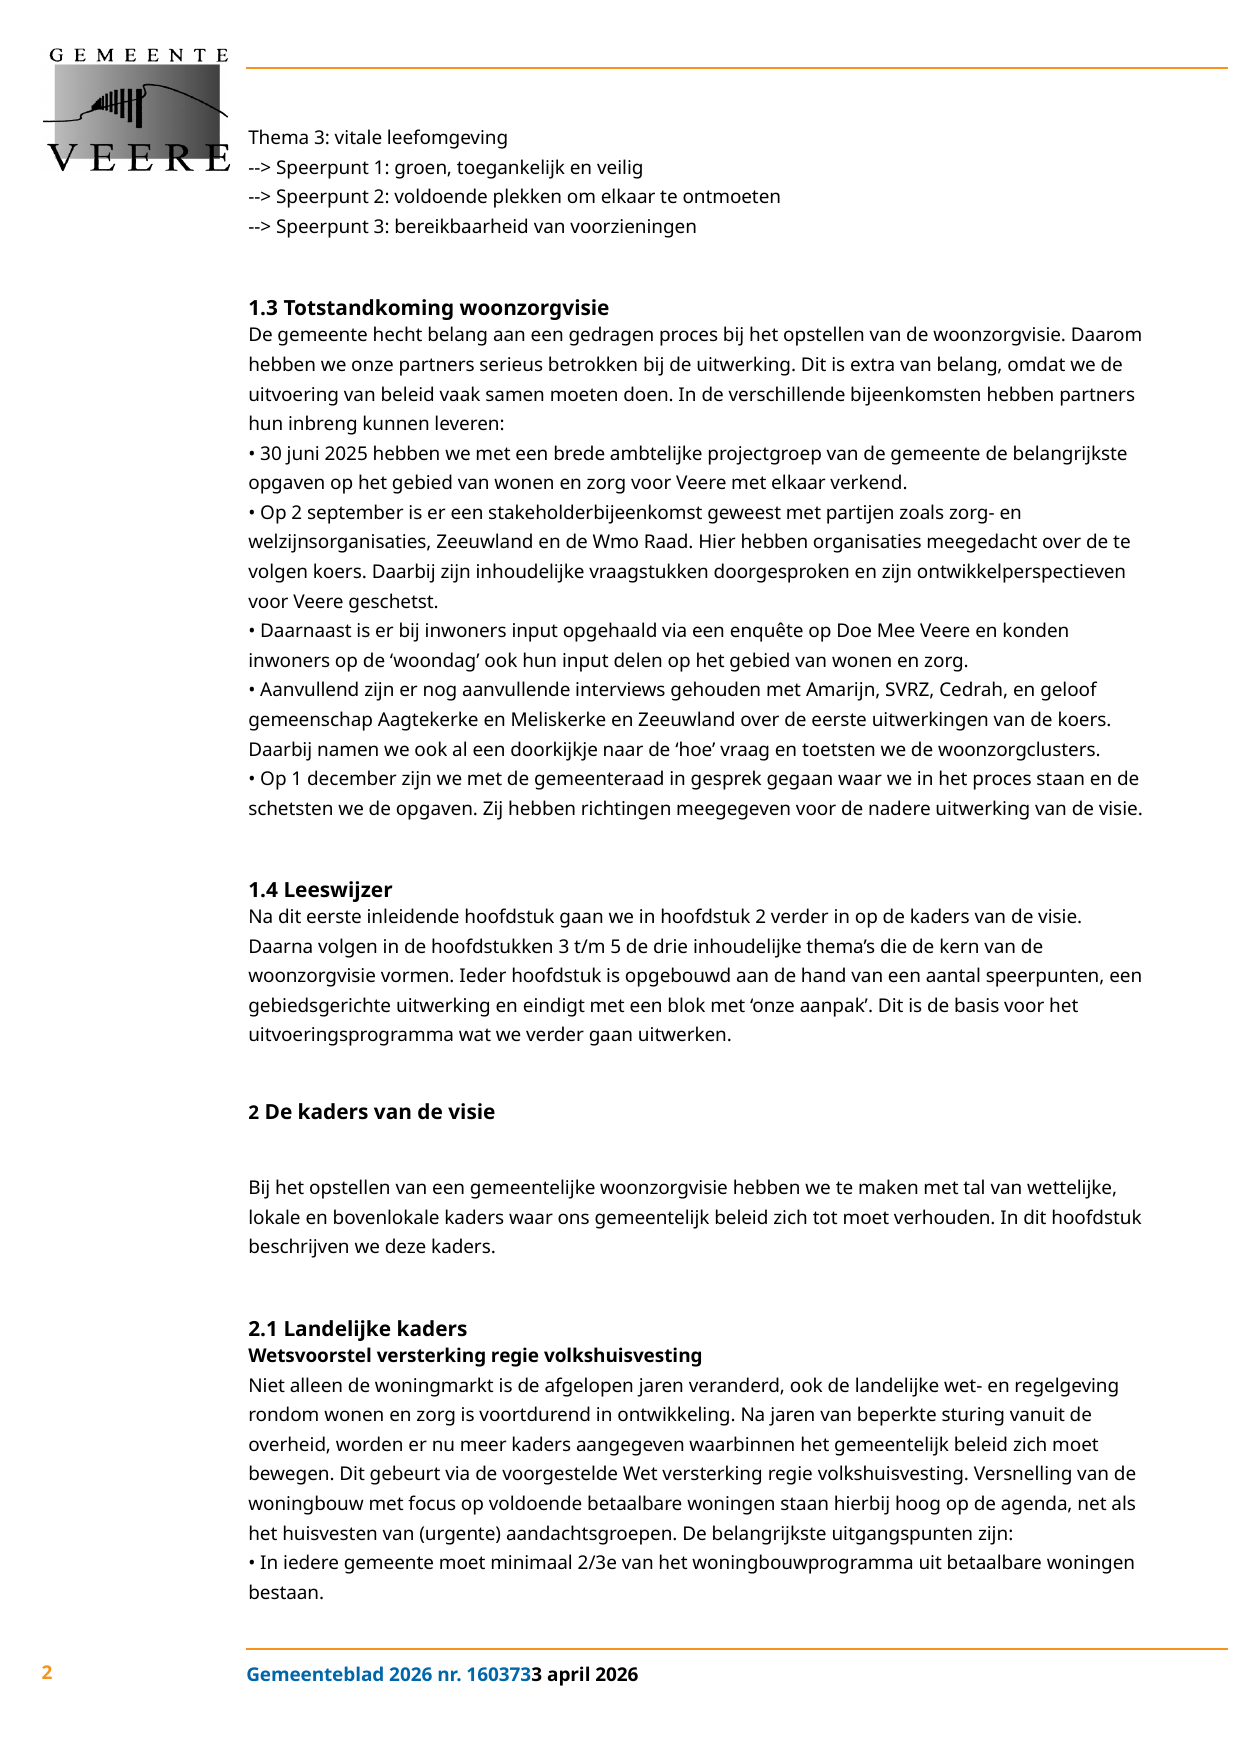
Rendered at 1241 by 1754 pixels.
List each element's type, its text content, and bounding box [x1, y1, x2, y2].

text --> Speerpunt 3: bereikbaarheid van voorzieningen [248, 213, 1152, 239]
picture [41, 47, 231, 172]
text Bij het opstellen van een gemeentelijke woonzorgvisie hebben we te maken met tal van wettelijke, lokale en bovenlokale kaders waar ons gemeentelijk beleid zich tot moet verhouden. In dit hoofdstuk beschrijven we deze kaders. [248, 1174, 1152, 1259]
text • Op 2 september is er een stakeholderbijeenkomst geweest met partijen zoals zorg- en welzijnsorganisaties, Zeeuwland en de Wmo Raad. Hier hebben organisaties meegedacht over de te volgen koers. Daarbij zijn inhoudelijke vraagstukken doorgesproken en zijn ontwikkelperspectieven voor Veere geschetst. [248, 499, 1152, 613]
text Niet alleen de woningmarkt is de afgelopen jaren veranderd, ook de landelijke wet- en regelgeving rondom wonen en zorg is voortdurend in ontwikkeling. Na jaren van beperkte sturing vanuit de overheid, worden er nu meer kaders aangegeven waarbinnen het gemeentelijk beleid zich moet bewegen. Dit gebeurt via de voorgestelde Wet versterking regie volkshuisvesting. Versnelling van de woningbouw met focus op voldoende betaalbare woningen staan hierbij hoog op de agenda, net als het huisvesten van (urgente) aandachtsgroepen. De belangrijkste uitgangspunten zijn: [248, 1372, 1152, 1545]
text 2.1 Landelijke kaders [248, 1314, 1152, 1342]
text Na dit eerste inleidende hoofdstuk gaan we in hoofdstuk 2 verder in op de kaders van de visie. Daarna volgen in de hoofdstukken 3 t/m 5 de drie inhoudelijke thema’s die de kern van de woonzorgvisie vormen. Ieder hoofdstuk is opgebouwd aan de hand van een aantal speerpunten, een gebiedsgerichte uitwerking en eindigt met een blok met ‘onze aanpak’. Dit is de basis voor het uitvoeringsprogramma wat we verder gaan uitwerken. [248, 903, 1152, 1047]
text • Op 1 december zijn we met de gemeenteraad in gesprek gegaan waar we in het proces staan en de schetsten we de opgaven. Zij hebben richtingen meegegeven voor de nadere uitwerking van de visie. [248, 765, 1152, 821]
text 1.3 Totstandkoming woonzorgvisie [248, 293, 1152, 322]
text --> Speerpunt 1: groen, toegankelijk en veilig [248, 154, 1152, 180]
text --> Speerpunt 2: voldoende plekken om elkaar te ontmoeten [248, 183, 1152, 209]
text Thema 3: vitale leefomgeving [248, 124, 1152, 150]
text • 30 juni 2025 hebben we met een brede ambtelijke projectgroep van de gemeente de belangrijkste opgaven op het gebied van wonen en zorg voor Veere met elkaar verkend. [248, 440, 1152, 495]
text De gemeente hecht belang aan een gedragen proces bij het opstellen van de woonzorgvisie. Daarom hebben we onze partners serieus betrokken bij de uitwerking. Dit is extra van belang, omdat we de uitvoering van beleid vaak samen moeten doen. In de verschillende bijeenkomsten hebben partners hun inbreng kunnen leveren: [248, 322, 1152, 436]
text 1.4 Leeswijzer [248, 875, 1152, 903]
text • Aanvullend zijn er nog aanvullende interviews gehouden met Amarijn, SVRZ, Cedrah, en geloof gemeenschap Aagtekerke en Meliskerke en Zeeuwland over de eerste uitwerkingen van de koers. Daarbij namen we ook al een doorkijkje naar de ‘hoe’ vraag en toetsten we de woonzorgclusters. [248, 677, 1152, 761]
text • In iedere gemeente moet minimaal 2/3e van het woningbouwprogramma uit betaalbare woningen bestaan. [248, 1549, 1152, 1604]
text 2 De kaders van de visie [248, 1097, 1152, 1125]
text • Daarnaast is er bij inwoners input opgehaald via een enquête op Doe Mee Veere en konden inwoners op de ‘woondag’ ook hun input delen op het gebied van wonen en zorg. [248, 617, 1152, 673]
text Wetsvoorstel versterking regie volkshuisvesting [248, 1342, 1152, 1368]
